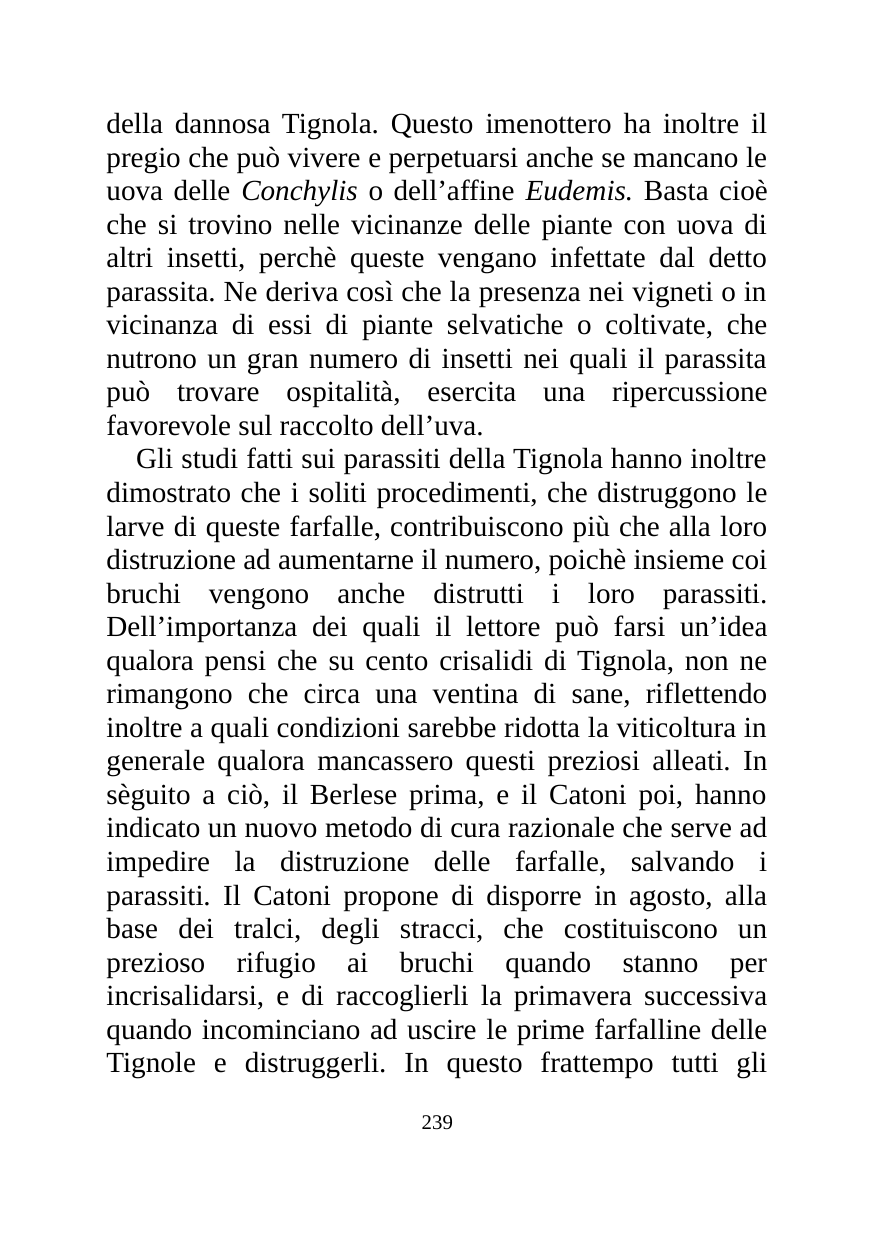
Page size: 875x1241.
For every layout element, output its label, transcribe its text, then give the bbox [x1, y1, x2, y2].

text della dannosa Tignola. Questo imenottero ha inoltre il pregio che può vivere e perpetuarsi anche se mancano le uova delle Conchylis o dell’affine Eudemis. Basta cioè che si trovino nelle vicinanze delle piante con uova di altri insetti, perchè queste vengano infettate dal detto parassita. Ne deriva così che la presenza nei vigneti o in vicinanza di essi di piante selvatiche o coltivate, che nutrono un gran numero di insetti nei quali il parassita può trovare ospitalità, esercita una ripercussione favorevole sul raccolto dell’uva. [106, 106, 768, 442]
text Gli studi fatti sui parassiti della Tignola hanno inoltre dimostrato che i soliti procedimenti, che distruggono le larve di queste farfalle, contribuiscono più che alla loro distruzione ad aumentarne il numero, poichè insieme coi bruchi vengono anche distrutti i loro parassiti. Dell’importanza dei quali il lettore può farsi un’idea qualora pensi che su cento crisalidi di Tignola, non ne rimangono che circa una ventina di sane, riflettendo inoltre a quali condizioni sarebbe ridotta la viticoltura in generale qualora mancassero questi preziosi alleati. In sèguito a ciò, il Berlese prima, e il Catoni poi, hanno indicato un nuovo metodo di cura razionale che serve ad impedire la distruzione delle farfalle, salvando i parassiti. Il Catoni propone di disporre in agosto, alla base dei tralci, degli stracci, che costituiscono un prezioso rifugio ai bruchi quando stanno per incrisalidarsi, e di raccoglierli la primavera successiva quando incominciano ad uscire le prime farfalline delle Tignole e distruggerli. In questo frattempo tutti gli [106, 442, 768, 1079]
